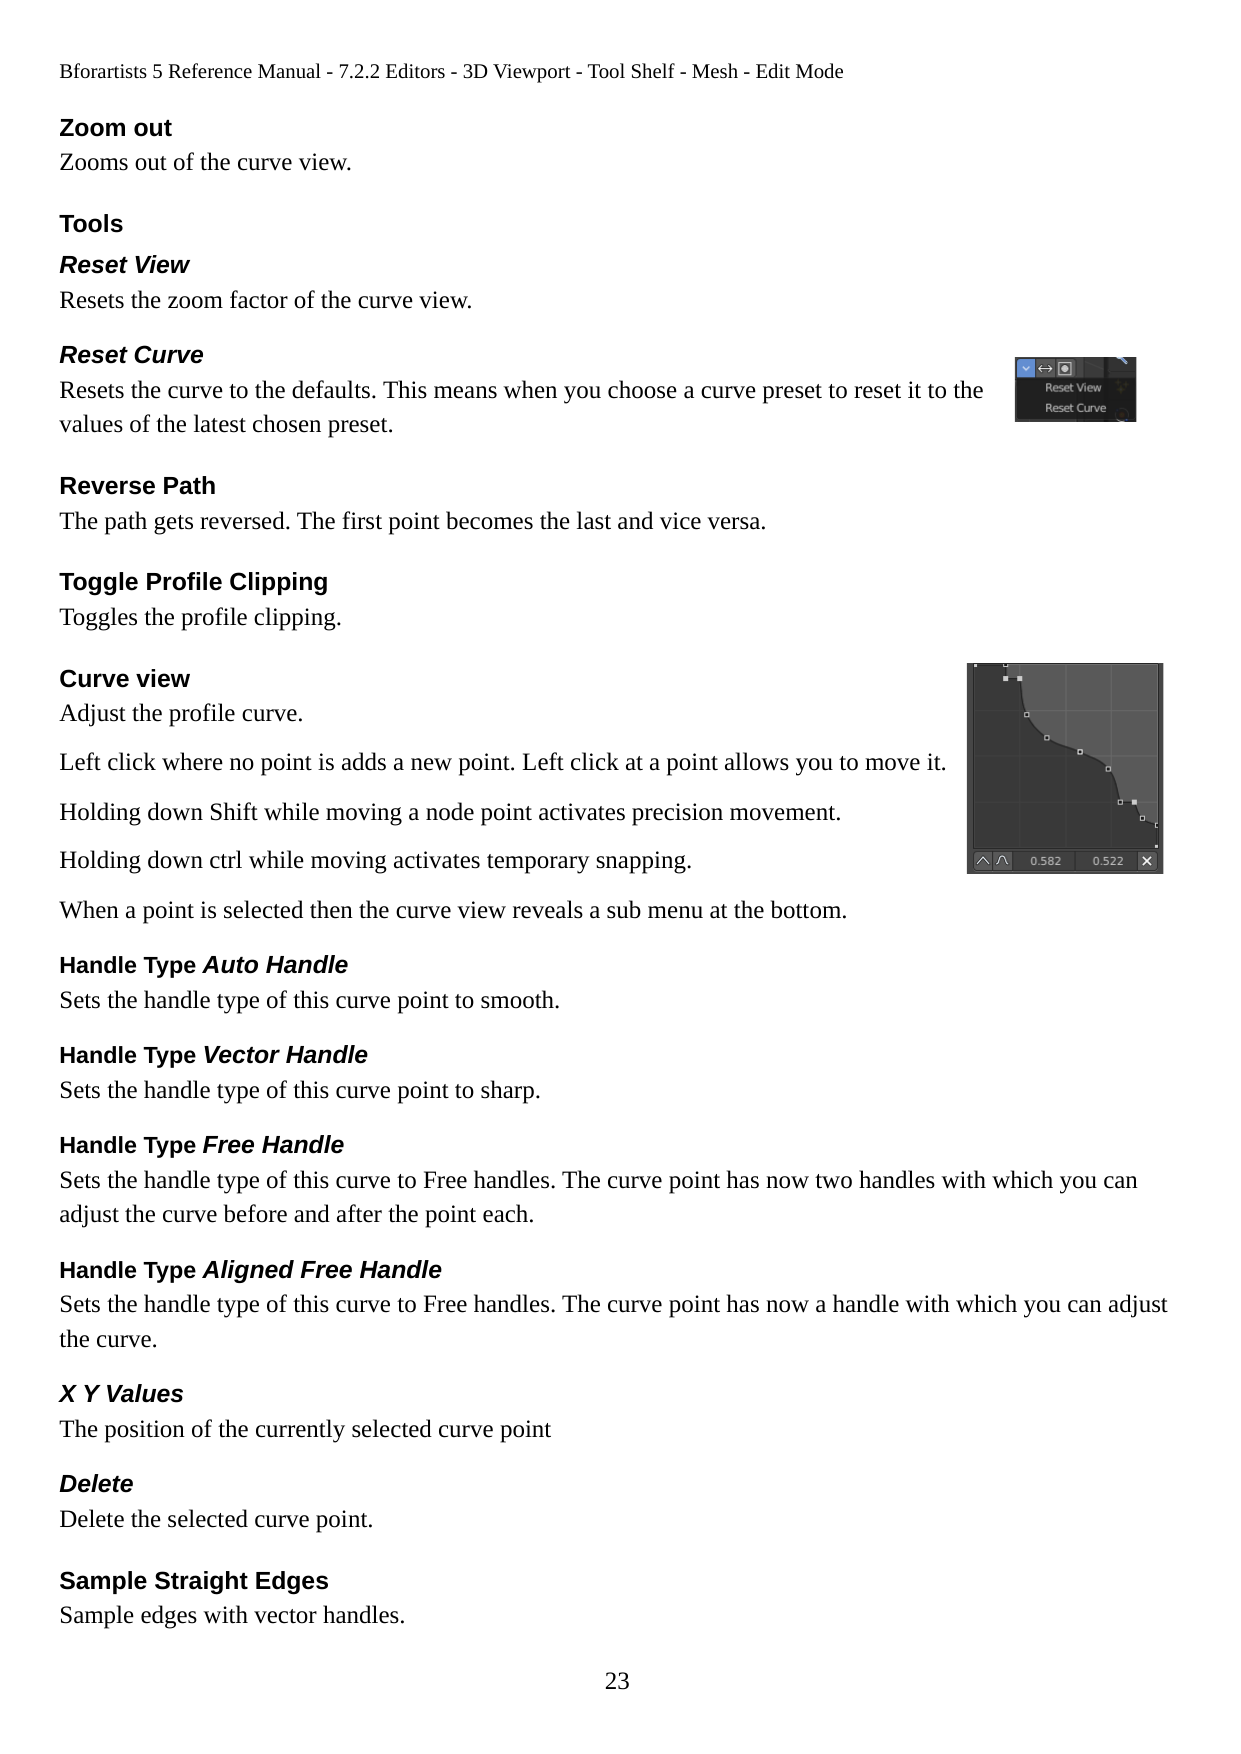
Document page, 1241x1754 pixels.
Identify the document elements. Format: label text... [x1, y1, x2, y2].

subtitle Handle Type Free Handle [59, 1130, 1181, 1159]
text Sets the handle type of this curve to Free handles. The curve point has now two handles with which you can adjust the curve before and after the point each. [59, 1165, 1181, 1228]
subtitle Sample Straight Edges [59, 1566, 1181, 1594]
subtitle X Y Values [59, 1379, 1181, 1408]
subtitle Reset View [59, 250, 1181, 278]
subtitle Handle Type Aligned Free Handle [59, 1255, 1181, 1283]
subtitle Reset Curve [59, 340, 1181, 369]
text Zooms out of the curve view. [59, 147, 1181, 176]
text The position of the currently selected curve point [59, 1414, 1181, 1443]
subtitle Handle Type Vector Handle [59, 1040, 1181, 1069]
text Toggles the profile clipping. [59, 602, 1181, 631]
subtitle Tools [59, 209, 1181, 237]
text Holding down ctrl while moving activates temporary snapping. [59, 846, 966, 874]
subtitle Handle Type Auto Handle [59, 950, 1181, 978]
text Left click where no point is adds a new point. Left click at a point allows you to move it. [59, 747, 966, 776]
text Sample edges with vector handles. [59, 1601, 1181, 1629]
subtitle Curve view [59, 664, 966, 692]
text When a point is selected then the curve view reveals a sub menu at the bottom. [59, 895, 1181, 923]
subtitle Zoom out [59, 113, 1181, 141]
subtitle [1164, 664, 1181, 692]
text Sets the handle type of this curve to Free handles. The curve point has now a handle with which you can adjust the curve. [59, 1289, 1181, 1353]
text Holding down Shift while moving a node point activates precision movement. [59, 797, 966, 825]
picture [1014, 357, 1137, 422]
subtitle Delete [59, 1469, 1181, 1498]
text Delete the selected curve point. [59, 1504, 1181, 1533]
text Sets the handle type of this curve point to smooth. [59, 985, 1181, 1013]
picture [966, 663, 1164, 874]
text Adjust the profile curve. [59, 698, 966, 727]
subtitle Toggle Profile Clipping [59, 567, 1181, 596]
text Resets the curve to the defaults. This means when you choose a curve preset to reset it to the values of the latest chosen preset. [59, 375, 1181, 438]
text Resets the zoom factor of the curve view. [59, 285, 1181, 313]
text The path gets reversed. The first point becomes the last and vice versa. [59, 506, 1181, 534]
subtitle Reverse Path [59, 471, 1181, 499]
text Sets the handle type of this curve point to sharp. [59, 1075, 1181, 1104]
